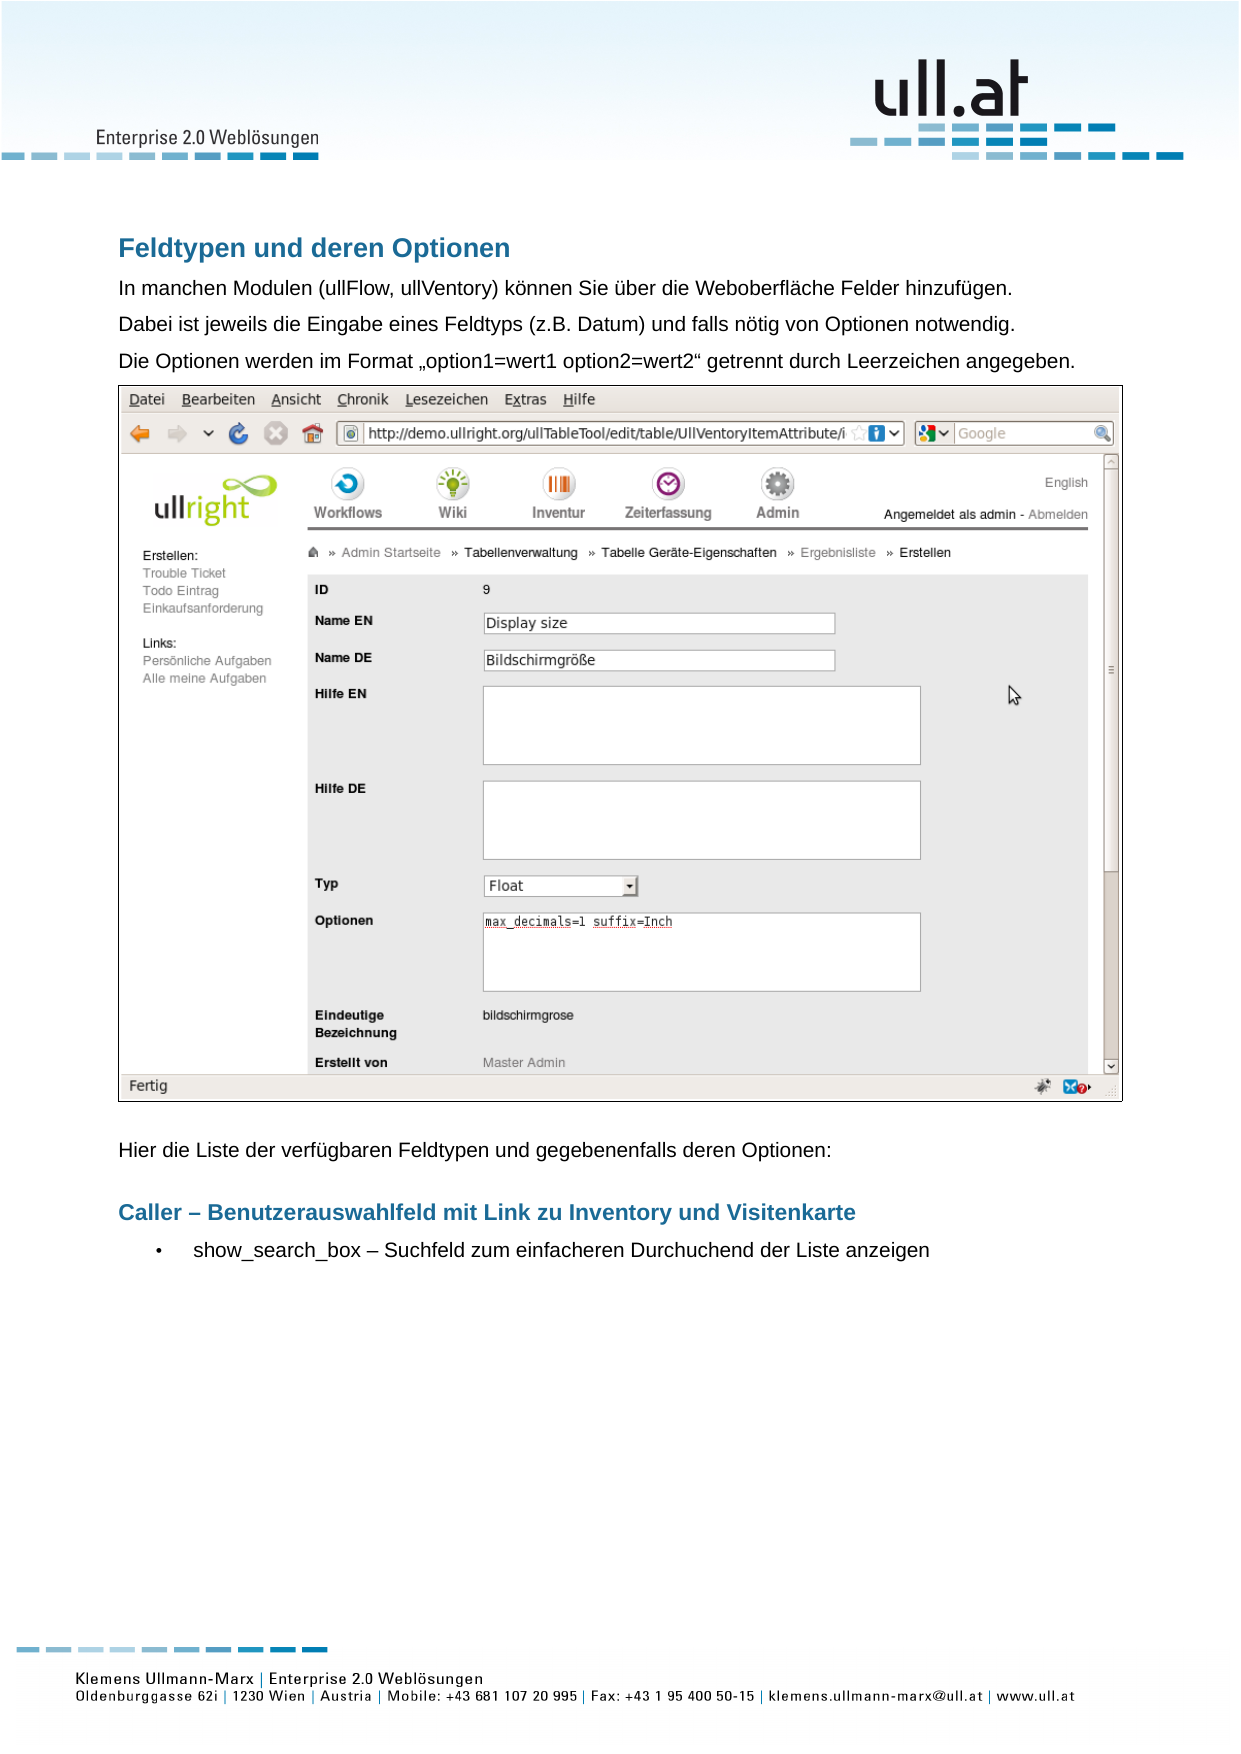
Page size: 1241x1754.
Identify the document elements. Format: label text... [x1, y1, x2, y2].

subtitle Feldtypen und deren Optionen [118, 232, 1122, 263]
subtitle Caller – Benutzerauswahlfeld mit Link zu Inventory und Visitenkarte [118, 1199, 1122, 1226]
text Dabei ist jeweils die Eingabe eines Feldtyps (z.B. Datum) und falls nötig von Optionen notwendig. [118, 312, 1122, 336]
text Hier die Liste der verfügbaren Feldtypen und gegebenenfalls deren Optionen: [118, 1138, 1122, 1162]
picture [121, 387, 1119, 1099]
list show_search_box – Suchfeld zum einfacheren Durchuchend der Liste anzeigen [156, 1238, 1122, 1262]
picture [16, 1647, 1230, 1745]
text In manchen Modulen (ullFlow, ullVentory) können Sie über die Weboberfläche Felder hinzufügen. [118, 276, 1122, 299]
text Die Optionen werden im Format „option1=wert1 option2=wert2“ getrennt durch Leerzeichen angegeben. [118, 348, 1122, 372]
picture [1, 1, 1239, 160]
